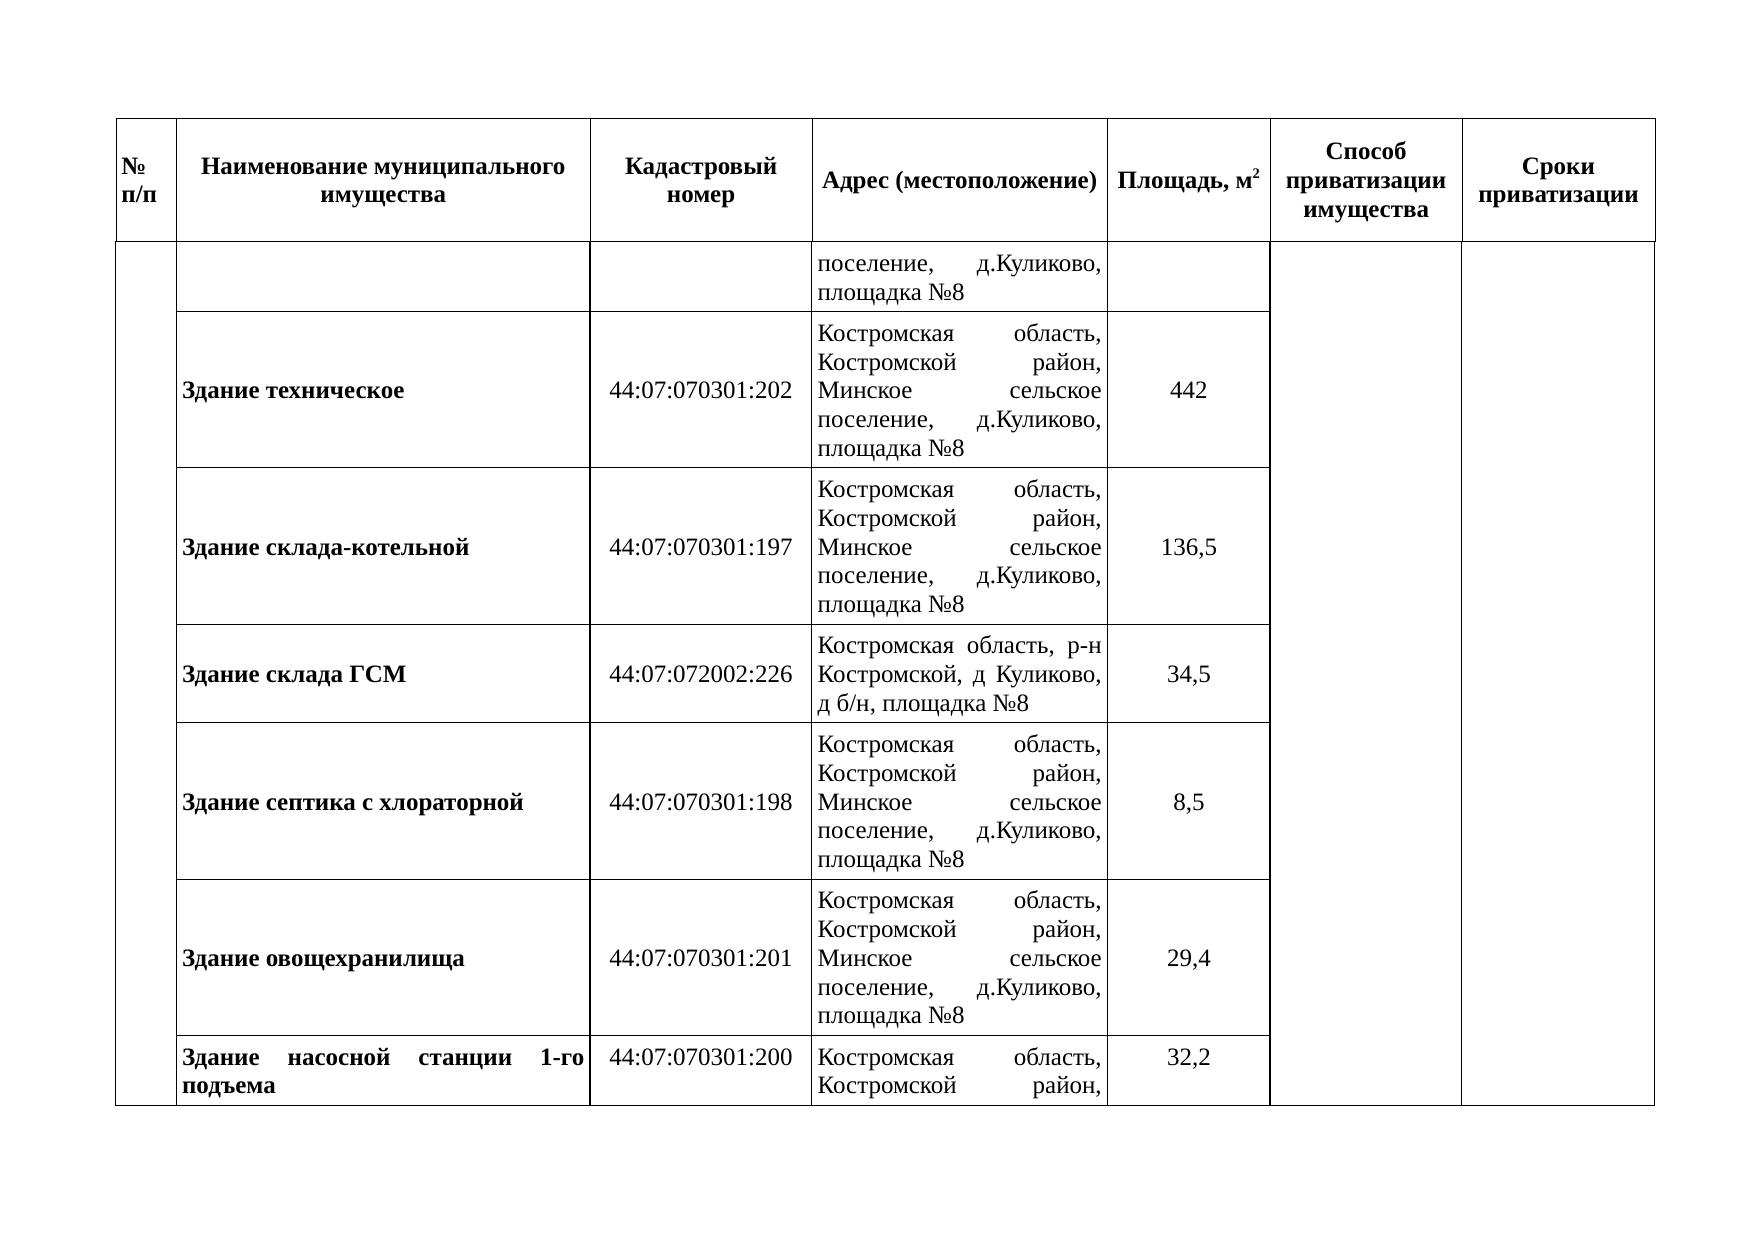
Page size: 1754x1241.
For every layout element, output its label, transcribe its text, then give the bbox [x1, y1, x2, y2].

table_cell 44:07:070301:198 [591, 723, 811, 878]
table_header Наименование муниципального имущества [177, 119, 590, 241]
table_cell [177, 242, 589, 311]
table_cell 29,4 [1108, 880, 1269, 1035]
table_cell 442 [1108, 312, 1269, 467]
table_cell 44:07:072002:226 [591, 625, 811, 722]
table_cell 44:07:070301:201 [591, 880, 811, 1035]
table_cell Здание насосной станции 1-го подъема [177, 1036, 589, 1105]
table_cell 44:07:070301:197 [591, 468, 811, 623]
table_cell Здание склада ГСМ [177, 625, 589, 722]
table_cell Костромская область, Костромской район, Минское сельское поселение, д.Куликово, площадка №8 [812, 312, 1107, 467]
table_cell Костромская область, р-н Костромской, д Куликово, д б/н, площадка №8 [812, 625, 1107, 722]
table_cell [591, 242, 811, 311]
table_cell Костромская область, Костромской район, Минское сельское поселение, д.Куликово, площадка №8 [812, 468, 1107, 623]
table_cell 34,5 [1108, 625, 1269, 722]
table_cell Здание техническое [177, 312, 589, 467]
table_cell 44:07:070301:202 [591, 312, 811, 467]
table_header Способ приватизации имущества [1271, 119, 1462, 241]
table_cell Костромская область, Костромской район, [812, 1036, 1107, 1105]
table_cell [116, 242, 176, 1105]
table_cell [1108, 242, 1269, 311]
table_header Кадастровый номер [591, 119, 812, 241]
table_cell [1271, 242, 1461, 1105]
table_cell 8,5 [1108, 723, 1269, 878]
table_header Адрес (местоположение) [813, 119, 1107, 241]
table_cell 44:07:070301:200 [591, 1036, 811, 1105]
table_cell 32,2 [1108, 1036, 1269, 1105]
table_cell Здание склада-котельной [177, 468, 589, 623]
table_cell Костромская область, Костромской район, Минское сельское поселение, д.Куликово, площадка №8 [812, 880, 1107, 1035]
table_cell 136,5 [1108, 468, 1269, 623]
table_header Сроки приватизации [1463, 119, 1655, 241]
table_cell Здание овощехранилища [177, 880, 589, 1035]
table_cell Здание септика с хлораторной [177, 723, 589, 878]
table_cell Костромская область, Костромской район, Минское сельское поселение, д.Куликово, площадка №8 [812, 723, 1107, 878]
table_header Площадь, м2 [1108, 119, 1270, 241]
table_cell [1462, 242, 1654, 1105]
table_cell поселение, д.Куликово, площадка №8 [812, 242, 1107, 311]
table_header № п/п [117, 119, 176, 241]
